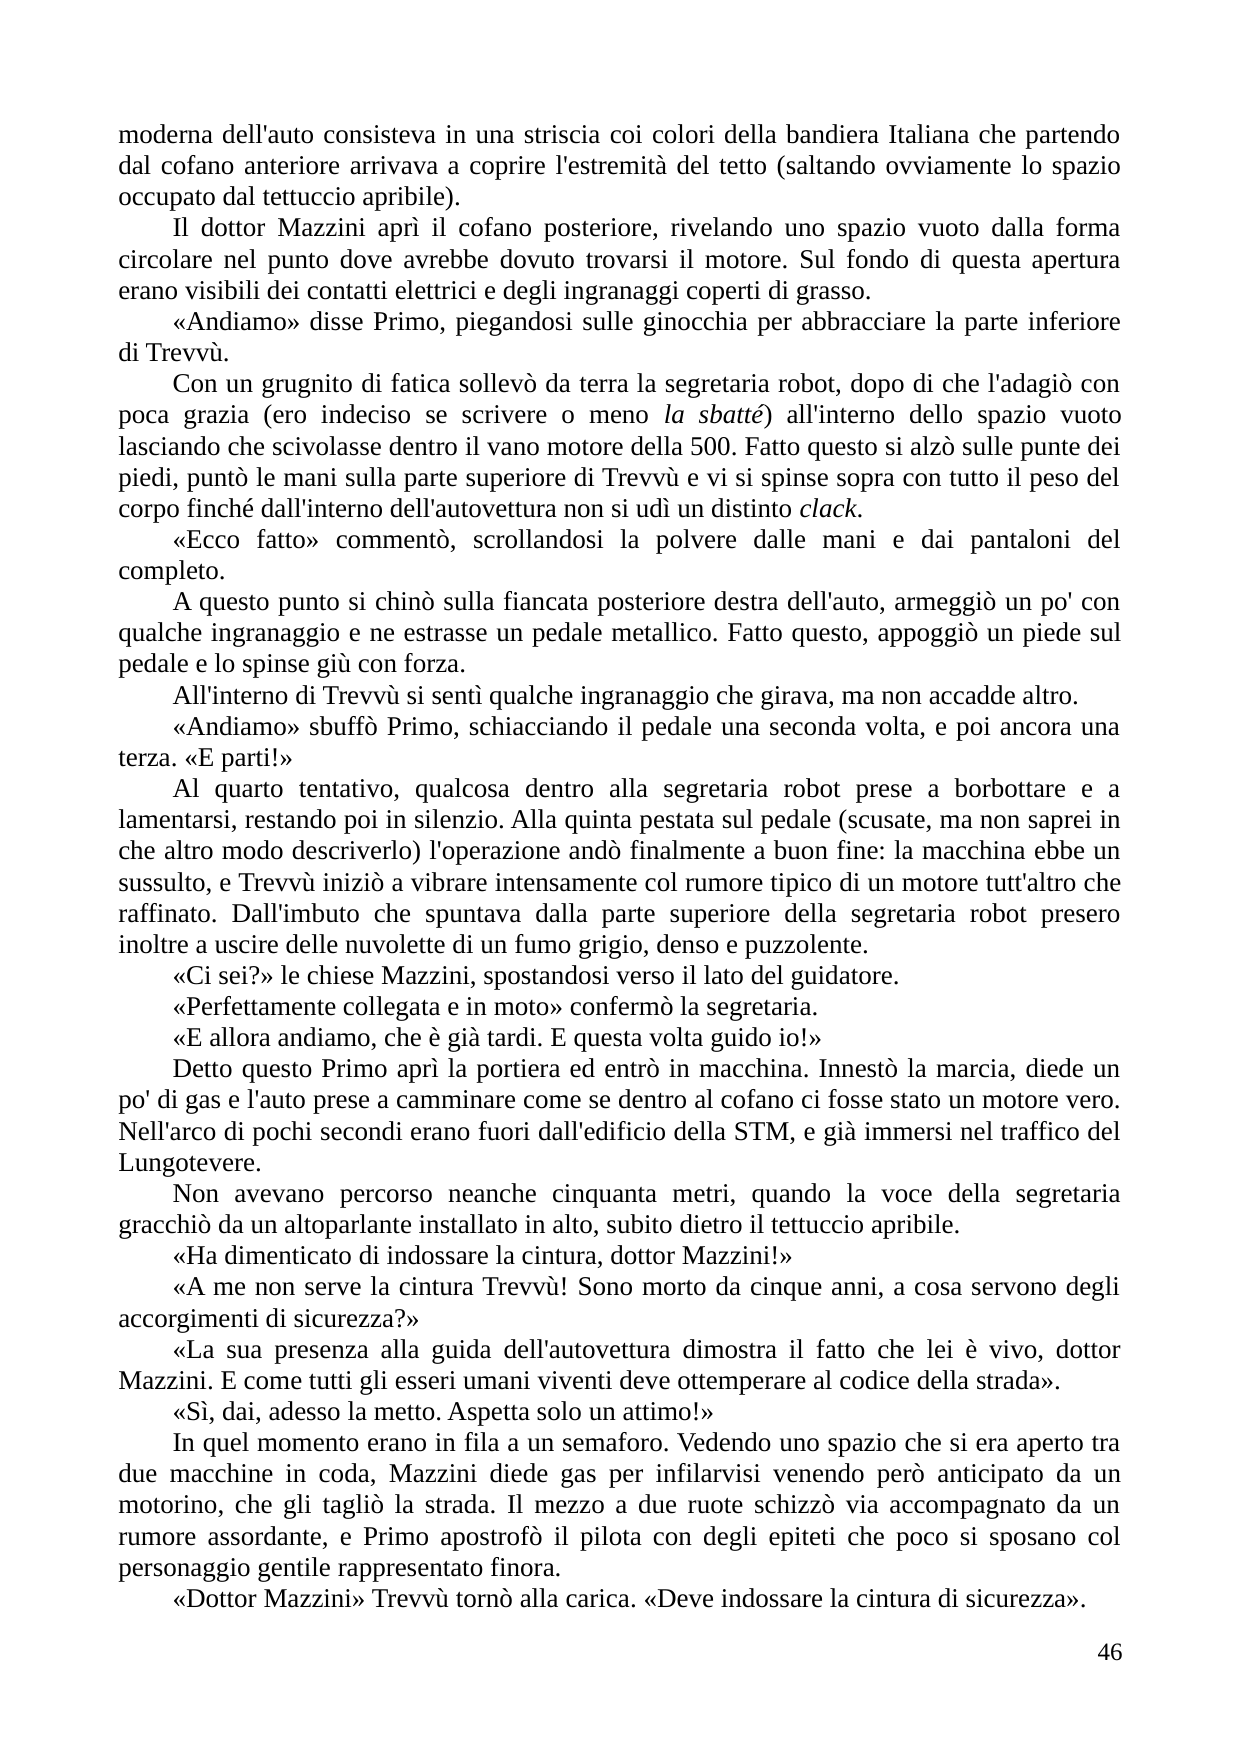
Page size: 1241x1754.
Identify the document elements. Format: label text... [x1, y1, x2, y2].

text Non avevano percorso neanche cinquanta metri, quando la voce della segretaria gracchiò da un altoparlante installato in alto, subito dietro il tettuccio apribile. [118, 1177, 1122, 1239]
text Detto questo Primo aprì la portiera ed entrò in macchina. Innestò la marcia, diede un po' di gas e l'auto prese a camminare come se dentro al cofano ci fosse stato un motore vero. Nell'arco di pochi secondi erano fuori dall'edificio della STM, e già immersi nel traffico del Lungotevere. [118, 1052, 1122, 1177]
text «E allora andiamo, che è già tardi. E questa volta guido io!» [118, 1021, 1122, 1052]
text «Ecco fatto» commentò, scrollandosi la polvere dalle mani e dai pantaloni del completo. [118, 523, 1122, 585]
text «Ha dimenticato di indossare la cintura, dottor Mazzini!» [118, 1239, 1122, 1271]
text «A me non serve la cintura Trevvù! Sono morto da cinque anni, a cosa servono degli accorgimenti di sicurezza?» [118, 1271, 1122, 1333]
text «Andiamo» sbuffò Primo, schiacciando il pedale una seconda volta, e poi ancora una terza. «E parti!» [118, 710, 1122, 772]
text «Perfettamente collegata e in moto» confermò la segretaria. [118, 990, 1122, 1021]
text «Andiamo» disse Primo, piegandosi sulle ginocchia per abbracciare la parte inferiore di Trevvù. [118, 305, 1122, 367]
text «Sì, dai, adesso la metto. Aspetta solo un attimo!» [118, 1395, 1122, 1426]
text Con un grugnito di fatica sollevò da terra la segretaria robot, dopo di che l'adagiò con poca grazia (ero indeciso se scrivere o meno la sbatté) all'interno dello spazio vuoto lasciando che scivolasse dentro il vano motore della 500. Fatto questo si alzò sulle punte dei piedi, puntò le mani sulla parte superiore di Trevvù e vi si spinse sopra con tutto il peso del corpo finché dall'interno dell'autovettura non si udì un distinto clack. [118, 367, 1122, 523]
text «Dottor Mazzini» Trevvù tornò alla carica. «Deve indossare la cintura di sicurezza». [118, 1582, 1122, 1613]
text All'interno di Trevvù si sentì qualche ingranaggio che girava, ma non accadde altro. [118, 679, 1122, 710]
text Al quarto tentativo, qualcosa dentro alla segretaria robot prese a borbottare e a lamentarsi, restando poi in silenzio. Alla quinta pestata sul pedale (scusate, ma non saprei in che altro modo descriverlo) l'operazione andò finalmente a buon fine: la macchina ebbe un sussulto, e Trevvù iniziò a vibrare intensamente col rumore tipico di un motore tutt'altro che raffinato. Dall'imbuto che spuntava dalla parte superiore della segretaria robot presero inoltre a uscire delle nuvolette di un fumo grigio, denso e puzzolente. [118, 772, 1122, 959]
text moderna dell'auto consisteva in una striscia coi colori della bandiera Italiana che partendo dal cofano anteriore arrivava a coprire l'estremità del tetto (saltando ovviamente lo spazio occupato dal tettuccio apribile). [118, 118, 1122, 212]
text A questo punto si chinò sulla fiancata posteriore destra dell'auto, armeggiò un po' con qualche ingranaggio e ne estrasse un pedale metallico. Fatto questo, appoggiò un piede sul pedale e lo spinse giù con forza. [118, 585, 1122, 679]
text Il dottor Mazzini aprì il cofano posteriore, rivelando uno spazio vuoto dalla forma circolare nel punto dove avrebbe dovuto trovarsi il motore. Sul fondo di questa apertura erano visibili dei contatti elettrici e degli ingranaggi coperti di grasso. [118, 212, 1122, 305]
text In quel momento erano in fila a un semaforo. Vedendo uno spazio che si era aperto tra due macchine in coda, Mazzini diede gas per infilarvisi venendo però anticipato da un motorino, che gli tagliò la strada. Il mezzo a due ruote schizzò via accompagnato da un rumore assordante, e Primo apostrofò il pilota con degli epiteti che poco si sposano col personaggio gentile rappresentato finora. [118, 1426, 1122, 1582]
text «La sua presenza alla guida dell'autovettura dimostra il fatto che lei è vivo, dottor Mazzini. E come tutti gli esseri umani viventi deve ottemperare al codice della strada». [118, 1333, 1122, 1395]
text «Ci sei?» le chiese Mazzini, spostandosi verso il lato del guidatore. [118, 959, 1122, 990]
